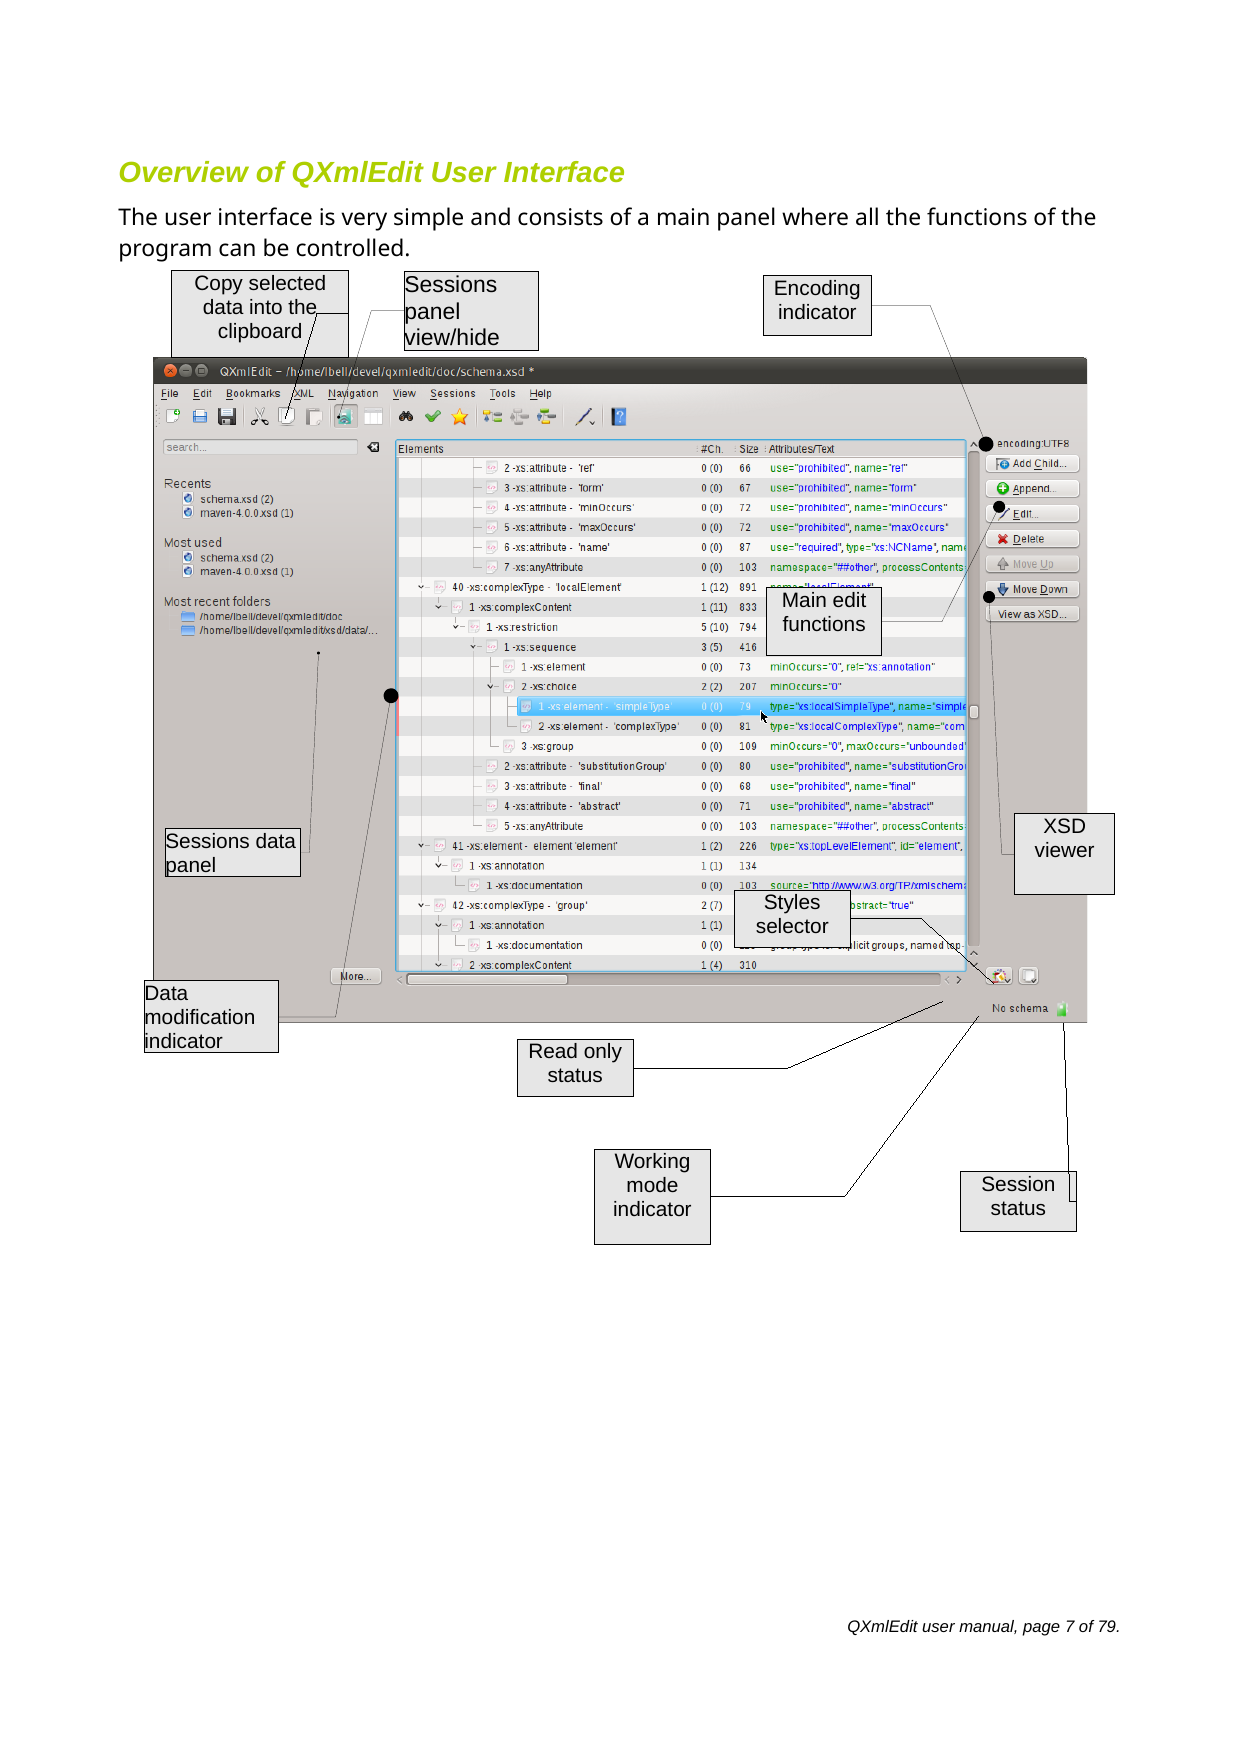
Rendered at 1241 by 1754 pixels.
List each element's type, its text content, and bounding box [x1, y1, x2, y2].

text The user interface is very simple and consists of a main panel where all the functions of the program can be controlled. [118, 201, 1122, 263]
subtitle Overview of QXmlEdit User Interface [118, 155, 1122, 188]
picture [153, 357, 1088, 1023]
